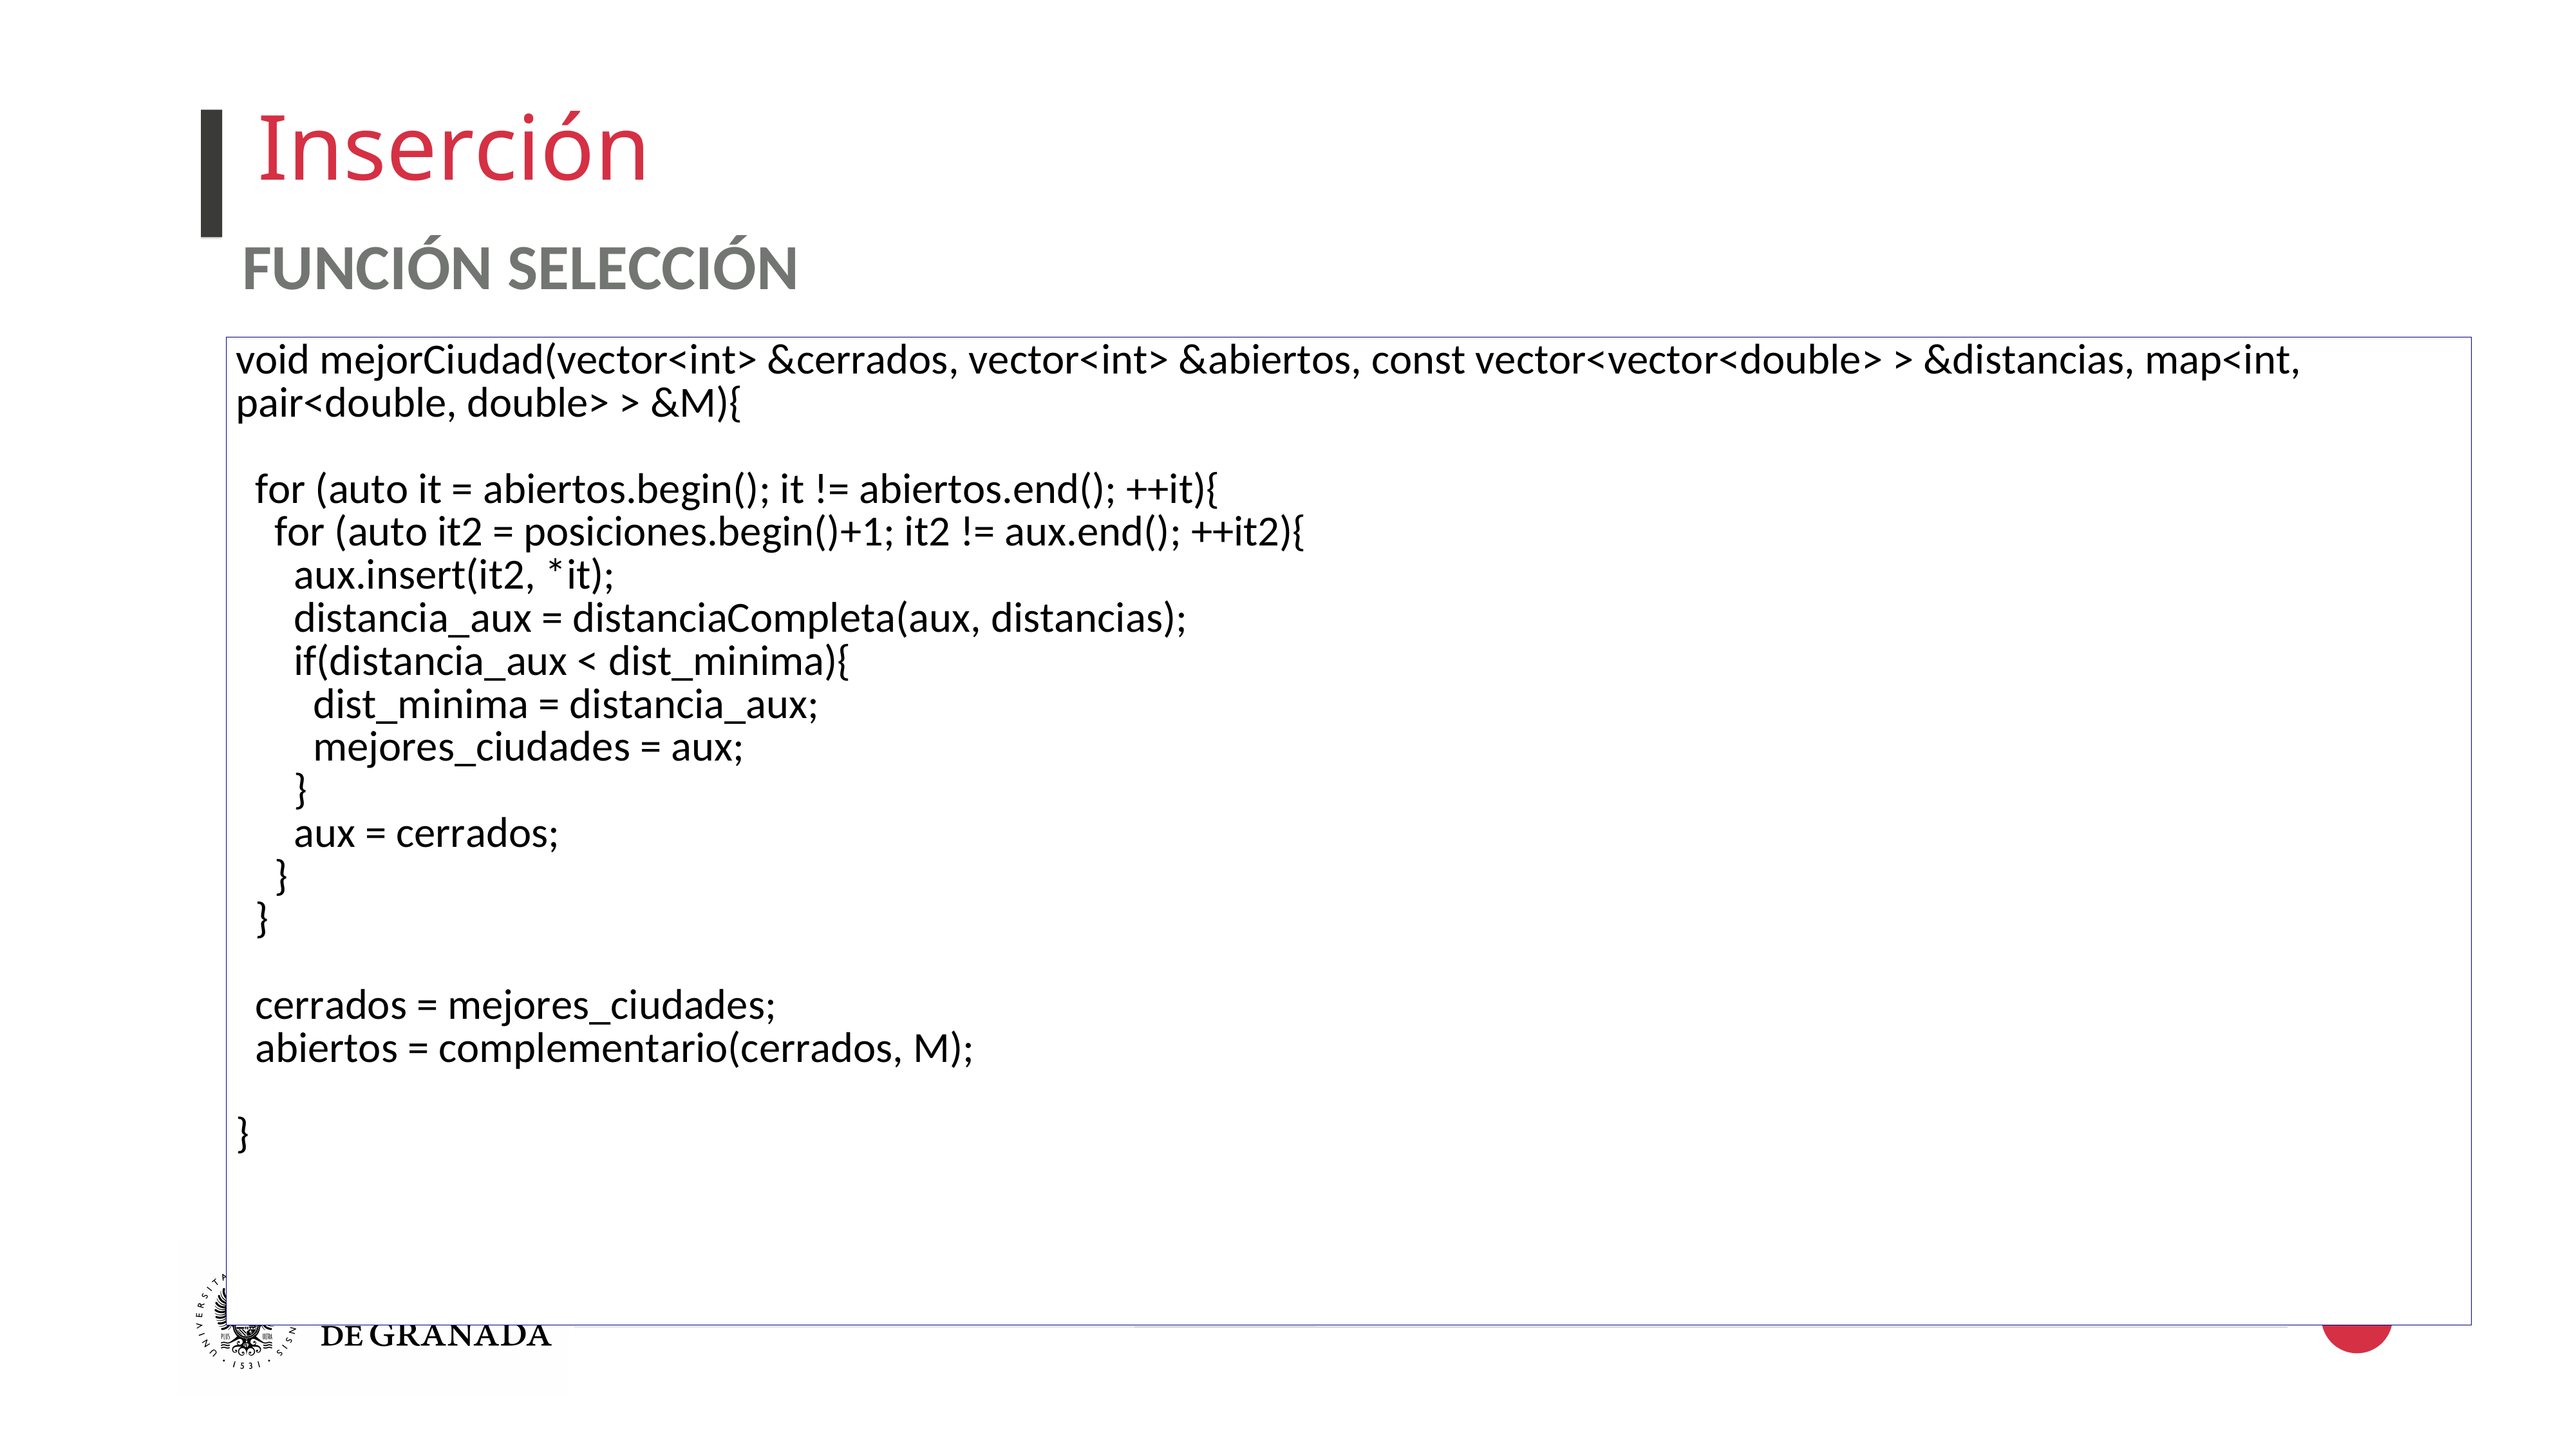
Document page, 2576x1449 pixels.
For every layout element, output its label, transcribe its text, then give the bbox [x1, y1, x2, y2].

picture [178, 1241, 569, 1397]
text_box [201, 109, 223, 238]
table_header void mejorCiudad(vector<int> &cerrados, vector<int> &abiertos, const vector<vector<double> > &distancias, map<int, pair<double, double> > &M){ for (auto it = abiertos.begin(); it != abiertos.end(); ++it){ for (auto it2 = posiciones.begin()+1; it2 != aux.end(); ++it2){ aux.insert(it2, *it); distancia_aux = distanciaCompleta(aux, distancias); if(distancia_aux < dist_minima){ dist_minima = distancia_aux; mejores_ciudades = aux; } aux = cerrados; } } cerrados = mejores_ciudades; abiertos = complementario(cerrados, M); } [227, 337, 2471, 1325]
text_box [2308, 1325, 2407, 1356]
text_box FUNCIÓN SELECCIÓN [232, 220, 1007, 307]
text_box Inserción [248, 85, 2402, 204]
